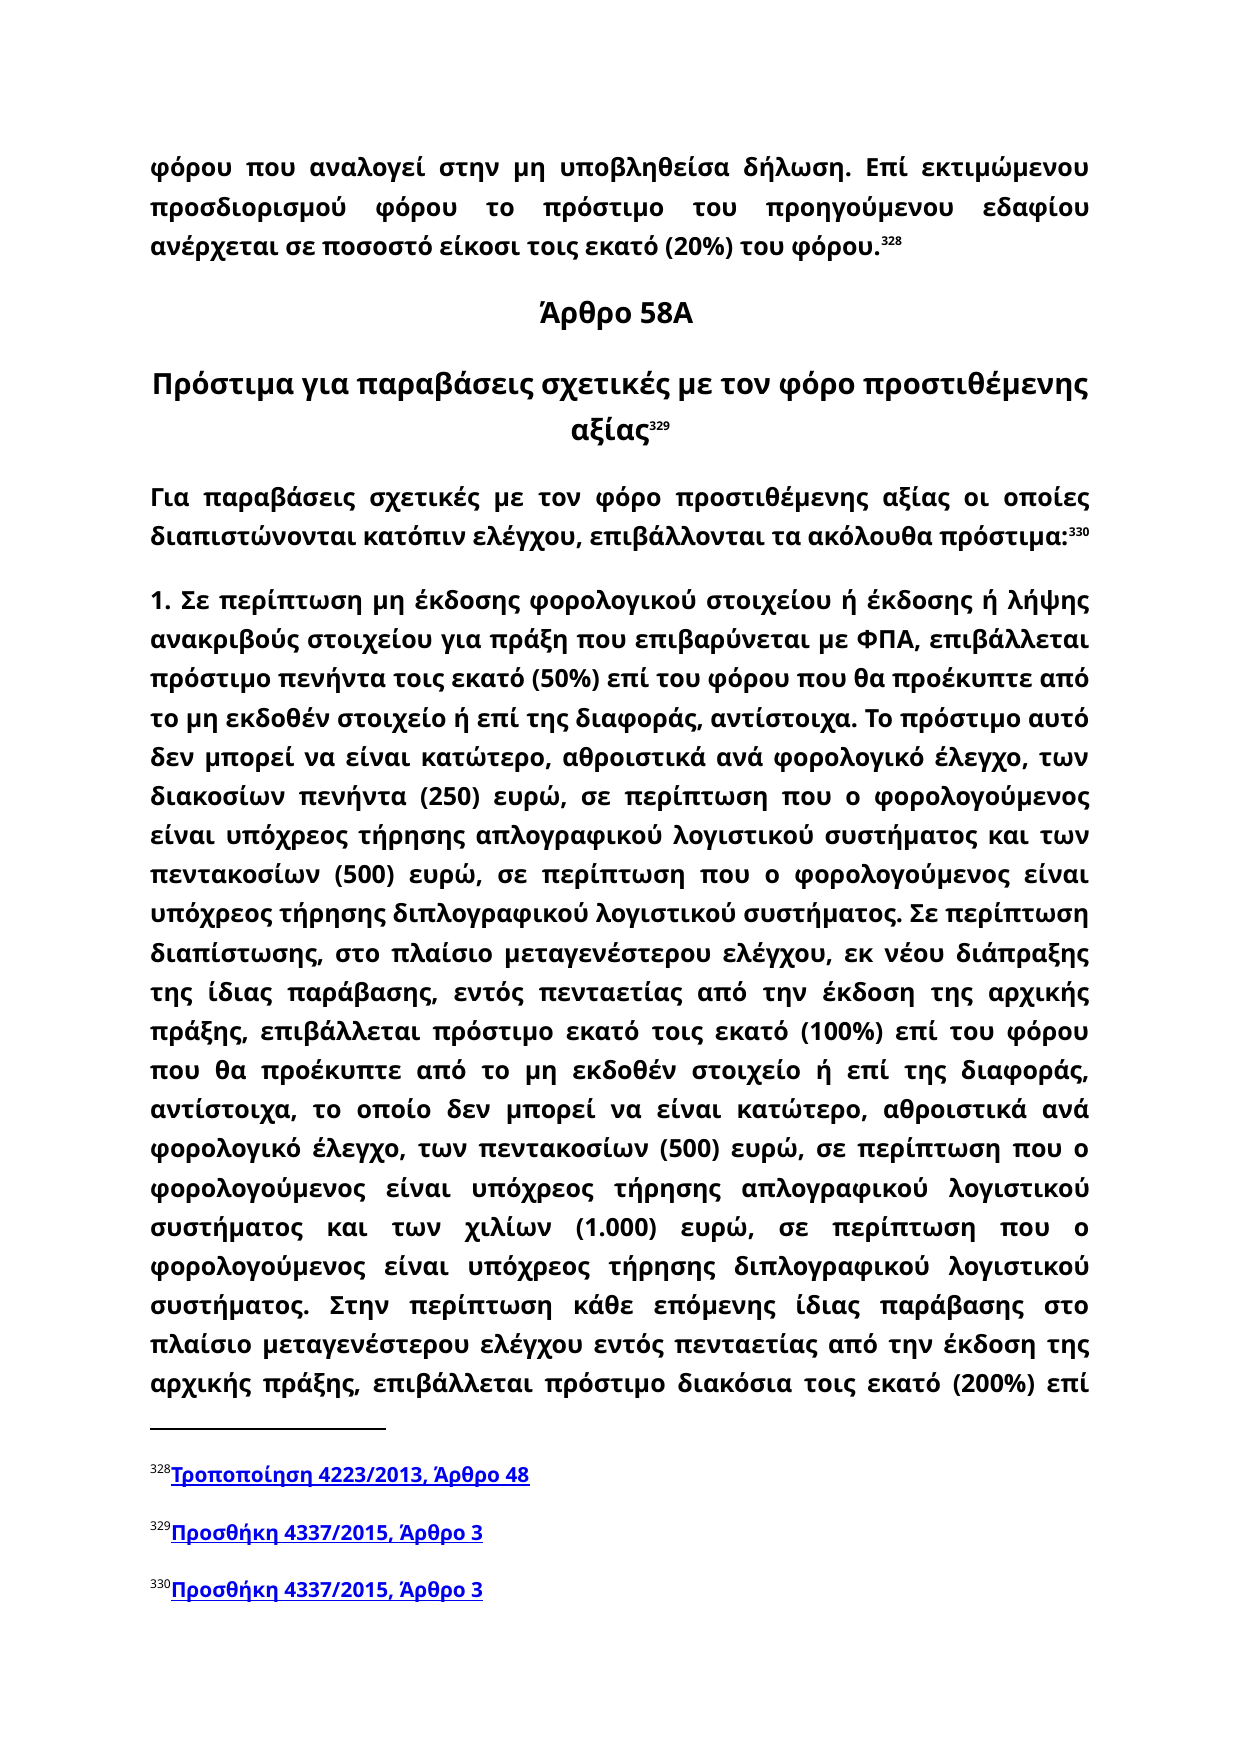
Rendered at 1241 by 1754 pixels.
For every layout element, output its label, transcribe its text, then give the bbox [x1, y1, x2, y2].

text 1. Σε περίπτωση μη έκδοσης φορολογικού στοιχείου ή έκδοσης ή λήψης ανακριβούς στοιχείου για πράξη που επιβαρύνεται με ΦΠΑ, επιβάλλεται πρόστιμο πενήντα τοις εκατό (50%) επί του φόρου που θα προέκυπτε από το μη εκδοθέν στοιχείο ή επί της διαφοράς, αντίστοιχα. Το πρόστιμο αυτό δεν μπορεί να είναι κατώτερο, αθροιστικά ανά φορολογικό έλεγχο, των διακοσίων πενήντα (250) ευρώ, σε περίπτωση που ο φορολογούμενος είναι υπόχρεος τήρησης απλογραφικού λογιστικού συστήματος και των πεντακοσίων (500) ευρώ, σε περίπτωση που ο φορολογούμενος είναι υπόχρεος τήρησης διπλογραφικού λογιστικού συστήματος. Σε περίπτωση διαπίστωσης, στο πλαίσιο μεταγενέστερου ελέγχου, εκ νέου διάπραξης της ίδιας παράβασης, εντός πενταετίας από την έκδοση της αρχικής πράξης, επιβάλλεται πρόστιμο εκατό τοις εκατό (100%) επί του φόρου που θα προέκυπτε από το μη εκδοθέν στοιχείο ή επί της διαφοράς, αντίστοιχα, το οποίο δεν μπορεί να είναι κατώτερο, αθροιστικά ανά φορολογικό έλεγχο, των πεντακοσίων (500) ευρώ, σε περίπτωση που ο φορολογούμενος είναι υπόχρεος τήρησης απλογραφικού λογιστικού συστήματος και των χιλίων (1.000) ευρώ, σε περίπτωση που ο φορολογούμενος είναι υπόχρεος τήρησης διπλογραφικού λογιστικού συστήματος. Στην περίπτωση κάθε επόμενης ίδιας παράβασης στο πλαίσιο μεταγενέστερου ελέγχου εντός πενταετίας από την έκδοση της αρχικής πράξης, επιβάλλεται πρόστιμο διακόσια τοις εκατό (200%) επί [150, 583, 1090, 1400]
text φόρου που αναλογεί στην μη υποβληθείσα δήλωση. Επί εκτιμώμενου προσδιορισμού φόρου το πρόστιμο του προηγούμενου εδαφίου ανέρχεται σε ποσοστό είκοσι τοις εκατό (20%) του φόρου. [150, 150, 1090, 262]
text Προσθήκη 4337/2015, Άρθρο 3 [150, 1518, 1090, 1546]
text Προσθήκη 4337/2015, Άρθρο 3 [150, 1576, 1090, 1604]
subtitle Άρθρο 58A [150, 292, 1090, 332]
subtitle Πρόστιμα για παραβάσεις σχετικές με τον φόρο προστιθέμενης αξίας [150, 363, 1090, 448]
text Για παραβάσεις σχετικές με τον φόρο προστιθέμενης αξίας οι οποίες διαπιστώνονται κατόπιν ελέγχου, επιβάλλονται τα ακόλουθα πρόστιμα: [150, 479, 1090, 553]
text Τροποποίηση 4223/2013, Άρθρο 48 [150, 1460, 1090, 1489]
